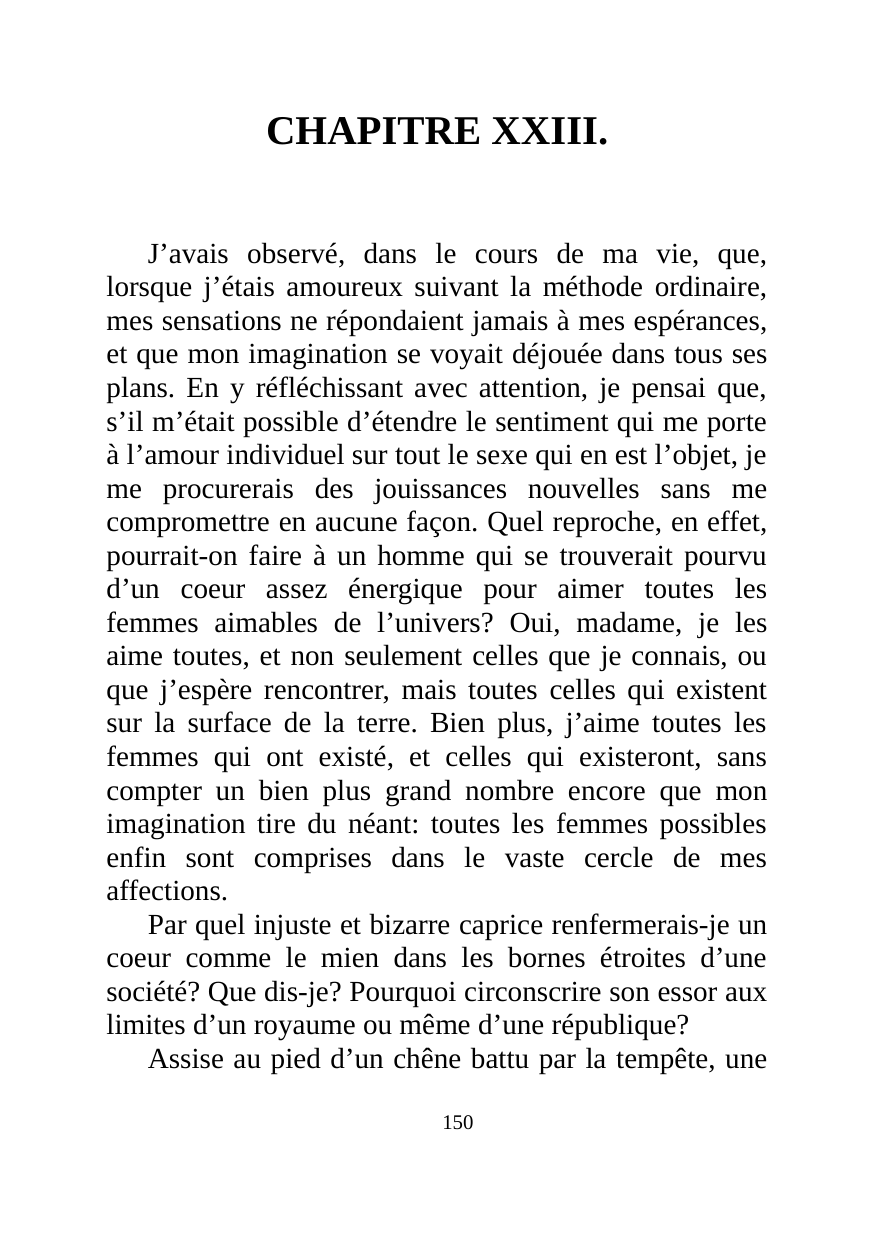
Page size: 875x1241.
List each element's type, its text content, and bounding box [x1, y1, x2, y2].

text Assise au pied d’un chêne battu par la tempête, une [106, 1041, 768, 1074]
text Par quel injuste et bizarre caprice renfermerais-je un coeur comme le mien dans les bornes étroites d’une société? Que dis-je? Pourquoi circonscrire son essor aux limites d’un royaume ou même d’une république? [106, 907, 768, 1041]
subtitle CHAPITRE XXIII. [106, 106, 768, 153]
text J’avais observé, dans le cours de ma vie, que, lorsque j’étais amoureux suivant la méthode ordinaire, mes sensations ne répondaient jamais à mes espérances, et que mon imagination se voyait déjouée dans tous ses plans. En y réfléchissant avec attention, je pensai que, s’il m’était possible d’étendre le sentiment qui me porte à l’amour individuel sur tout le sexe qui en est l’objet, je me procurerais des jouissances nouvelles sans me compromettre en aucune façon. Quel reproche, en effet, pourrait-on faire à un homme qui se trouverait pourvu d’un coeur assez énergique pour aimer toutes les femmes aimables de l’univers? Oui, madame, je les aime toutes, et non seulement celles que je connais, ou que j’espère rencontrer, mais toutes celles qui existent sur la surface de la terre. Bien plus, j’aime toutes les femmes qui ont existé, et celles qui existeront, sans compter un bien plus grand nombre encore que mon imagination tire du néant: toutes les femmes possibles enfin sont comprises dans le vaste cercle de mes affections. [106, 236, 768, 907]
